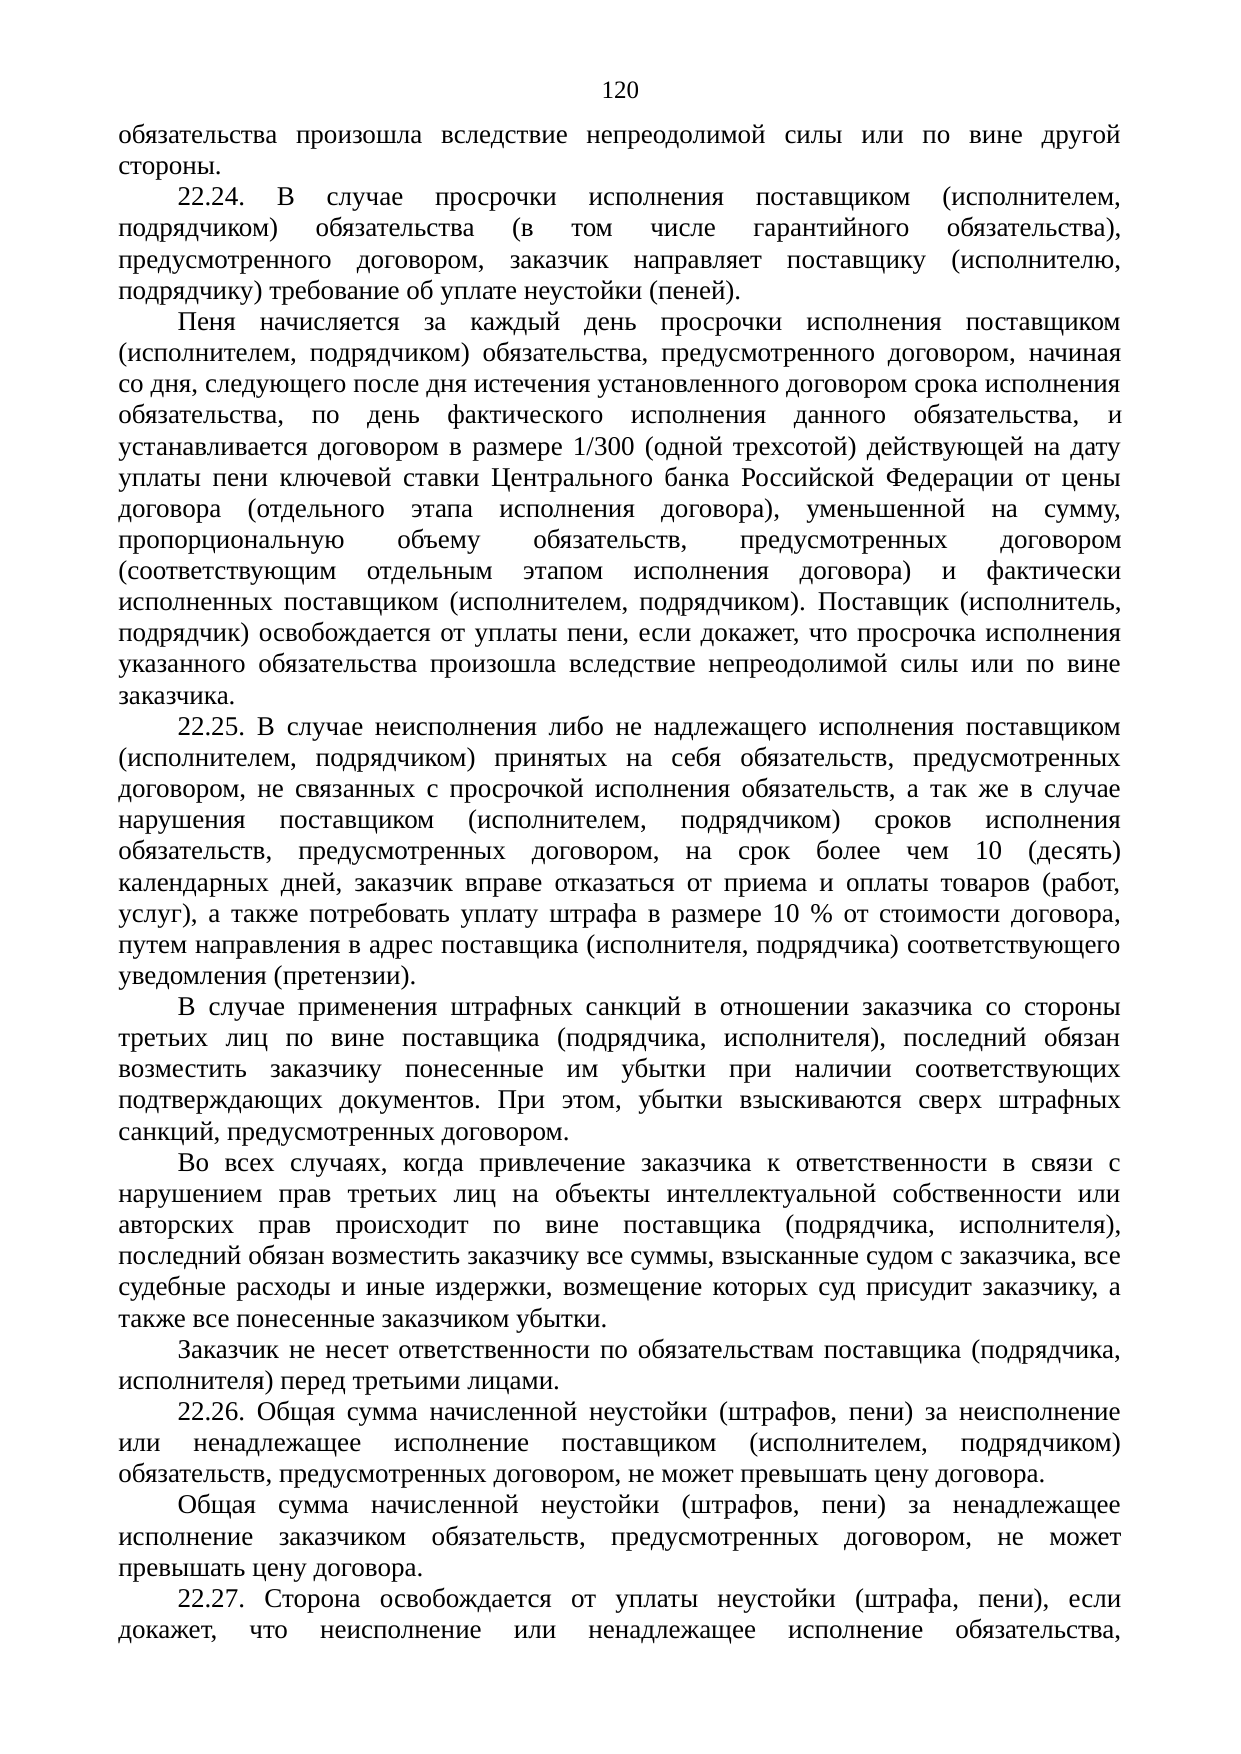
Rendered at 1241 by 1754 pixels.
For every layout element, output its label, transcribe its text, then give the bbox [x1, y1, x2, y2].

text Пеня начисляется за каждый день просрочки исполнения поставщиком (исполнителем, подрядчиком) обязательства, предусмотренного договором, начиная со дня, следующего после дня истечения установленного договором срока исполнения обязательства, по день фактического исполнения данного обязательства, и устанавливается договором в размере 1/300 (одной трехсотой) действующей на дату уплаты пени ключевой ставки Центрального банка Российской Федерации от цены договора (отдельного этапа исполнения договора), уменьшенной на сумму, пропорциональную объему обязательств, предусмотренных договором (соответствующим отдельным этапом исполнения договора) и фактически исполненных поставщиком (исполнителем, подрядчиком). Поставщик (исполнитель, подрядчик) освобождается от уплаты пени, если докажет, что просрочка исполнения указанного обязательства произошла вследствие непреодолимой силы или по вине заказчика. [118, 305, 1122, 710]
text Во всех случаях, когда привлечение заказчика к ответственности в связи с нарушением прав третьих лиц на объекты интеллектуальной собственности или авторских прав происходит по вине поставщика (подрядчика, исполнителя), последний обязан возместить заказчику все суммы, взысканные судом с заказчика, все судебные расходы и иные издержки, возмещение которых суд присудит заказчику, а также все понесенные заказчиком убытки. [118, 1146, 1122, 1333]
text 22.27. Сторона освобождается от уплаты неустойки (штрафа, пени), если докажет, что неисполнение или ненадлежащее исполнение обязательства, [118, 1582, 1122, 1644]
text 22.26. Общая сумма начисленной неустойки (штрафов, пени) за неисполнение или ненадлежащее исполнение поставщиком (исполнителем, подрядчиком) обязательств, предусмотренных договором, не может превышать цену договора. [118, 1395, 1122, 1488]
text В случае применения штрафных санкций в отношении заказчика со стороны третьих лиц по вине поставщика (подрядчика, исполнителя), последний обязан возместить заказчику понесенные им убытки при наличии соответствующих подтверждающих документов. При этом, убытки взыскиваются сверх штрафных санкций, предусмотренных договором. [118, 990, 1122, 1146]
text 22.24. В случае просрочки исполнения поставщиком (исполнителем, подрядчиком) обязательства (в том числе гарантийного обязательства), предусмотренного договором, заказчик направляет поставщику (исполнителю, подрядчику) требование об уплате неустойки (пеней). [118, 180, 1122, 305]
text обязательства произошла вследствие непреодолимой силы или по вине другой стороны. [118, 118, 1122, 180]
text 22.25. В случае неисполнения либо не надлежащего исполнения поставщиком (исполнителем, подрядчиком) принятых на себя обязательств, предусмотренных договором, не связанных с просрочкой исполнения обязательств, а так же в случае нарушения поставщиком (исполнителем, подрядчиком) сроков исполнения обязательств, предусмотренных договором, на срок более чем 10 (десять) календарных дней, заказчик вправе отказаться от приема и оплаты товаров (работ, услуг), а также потребовать уплату штрафа в размере 10 % от стоимости договора, путем направления в адрес поставщика (исполнителя, подрядчика) соответствующего уведомления (претензии). [118, 710, 1122, 990]
text Заказчик не несет ответственности по обязательствам поставщика (подрядчика, исполнителя) перед третьими лицами. [118, 1333, 1122, 1395]
text Общая сумма начисленной неустойки (штрафов, пени) за ненадлежащее исполнение заказчиком обязательств, предусмотренных договором, не может превышать цену договора. [118, 1488, 1122, 1582]
